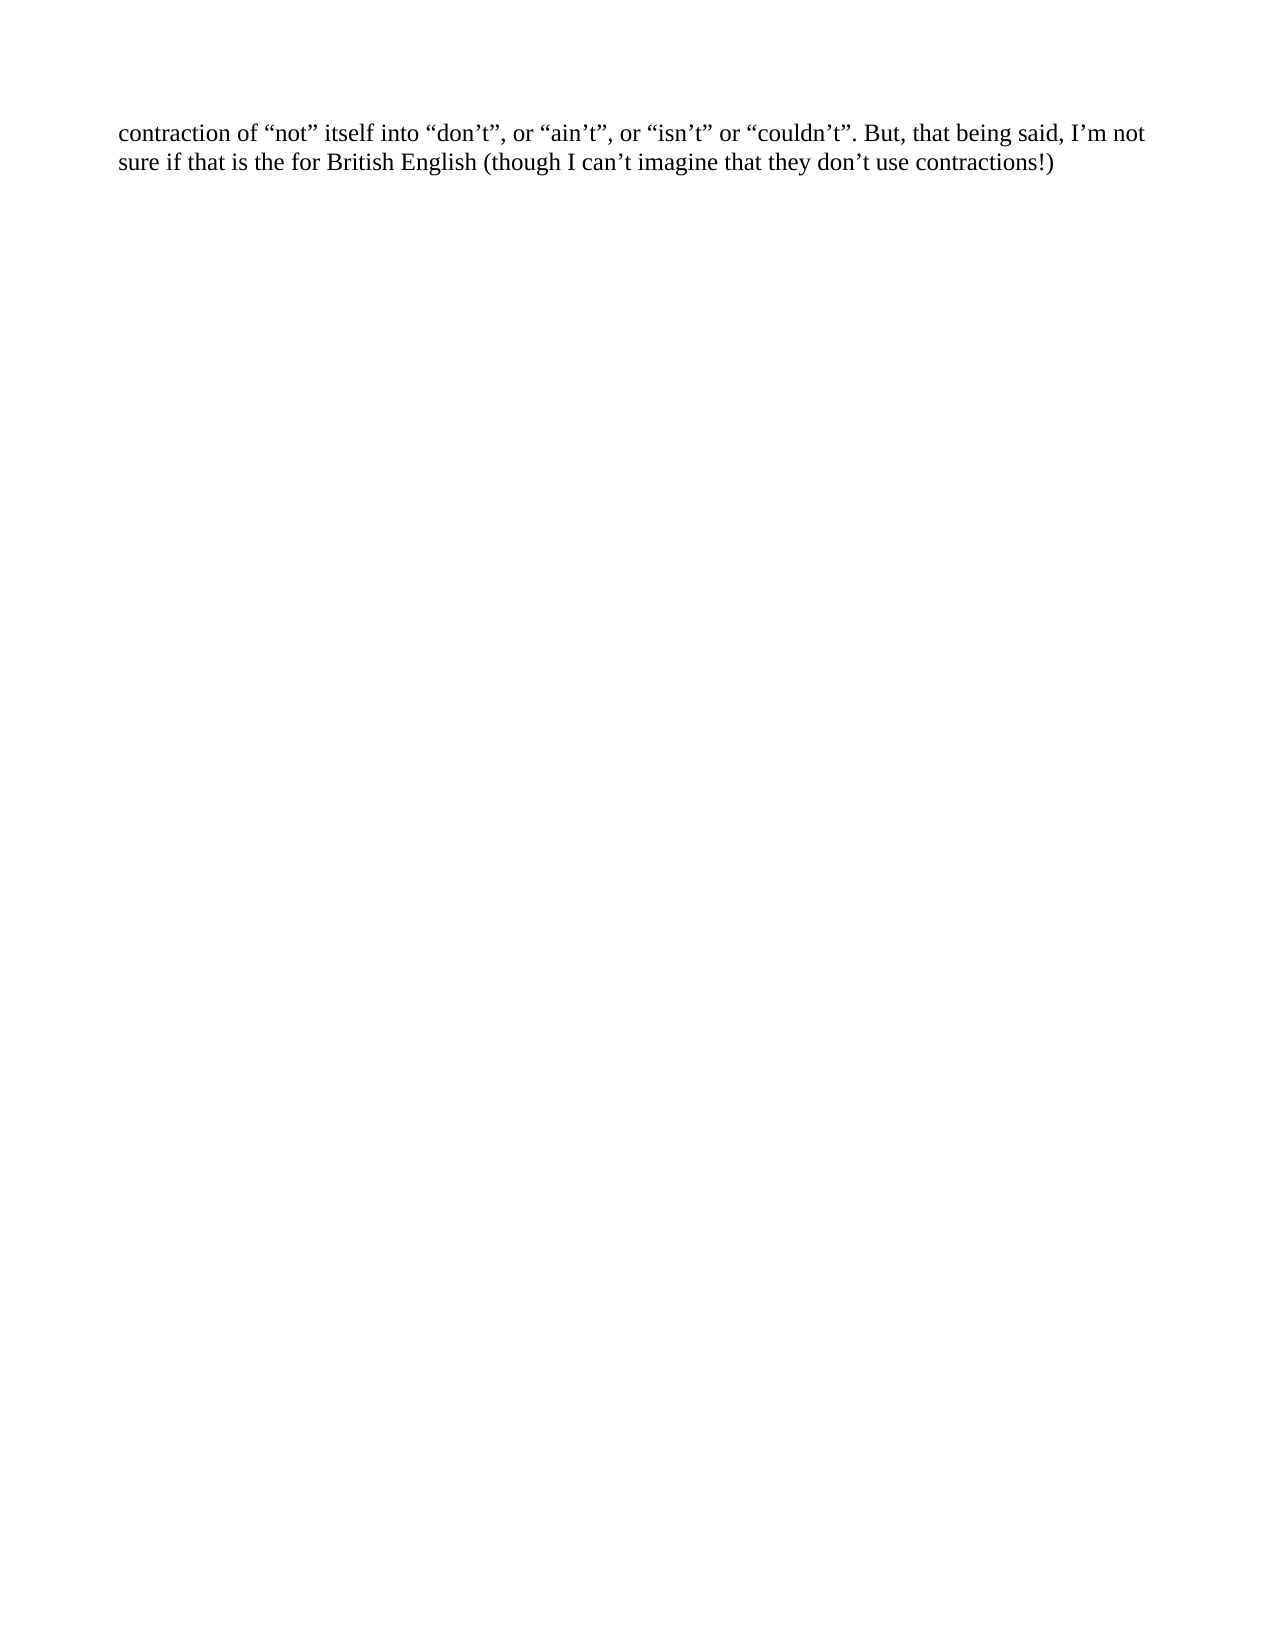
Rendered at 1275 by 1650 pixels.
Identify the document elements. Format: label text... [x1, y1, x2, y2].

text contraction of “not” itself into “don’t”, or “ain’t”, or “isn’t” or “couldn’t”. But, that being said, I’m not sure if that is the for British English (though I can’t imagine that they don’t use contractions!) [118, 118, 1157, 176]
